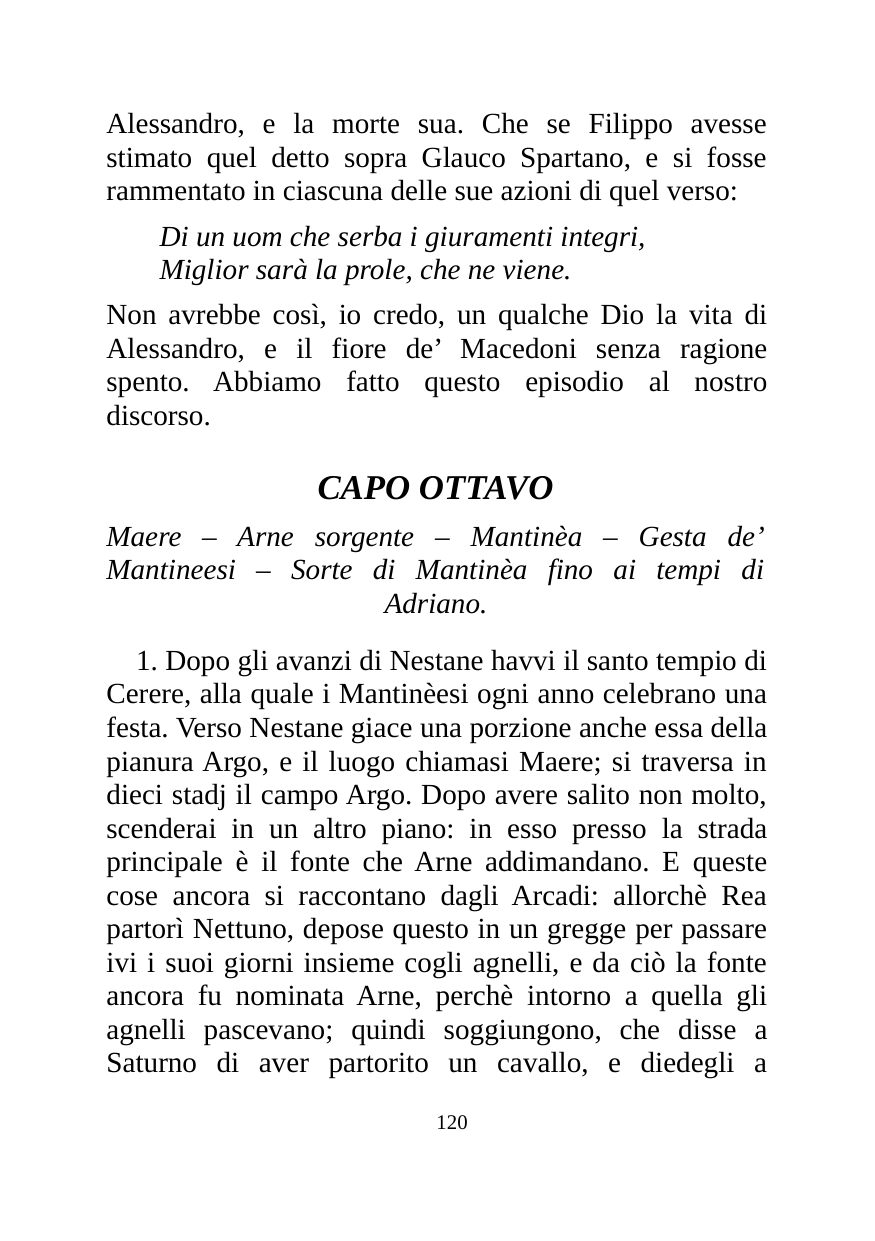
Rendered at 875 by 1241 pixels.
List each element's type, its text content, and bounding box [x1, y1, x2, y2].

text Di un uom che serba i giuramenti integri, Miglior sarà la prole, che ne viene. [159, 219, 768, 286]
text 1. Dopo gli avanzi di Nestane havvi il santo tempio di Cerere, alla quale i Mantinèesi ogni anno celebrano una festa. Verso Nestane giace una porzione anche essa della pianura Argo, e il luogo chiamasi Maere; si traversa in dieci stadj il campo Argo. Dopo avere salito non molto, scenderai in un altro piano: in esso presso la strada principale è il fonte che Arne addimandano. E queste cose ancora si raccontano dagli Arcadi: allorchè Rea partorì Nettuno, depose questo in un gregge per passare ivi i suoi giorni insieme cogli agnelli, e da ciò la fonte ancora fu nominata Arne, perchè intorno a quella gli agnelli pascevano; quindi soggiungono, che disse a Saturno di aver partorito un cavallo, e diedegli a [106, 643, 768, 1079]
text Maere – Arne sorgente – Mantinèa – Gesta de’ Mantineesi – Sorte di Mantinèa fino ai tempi di Adriano. [106, 519, 768, 619]
text Non avrebbe così, io credo, un qualche Dio la vita di Alessandro, e il fiore de’ Macedoni senza ragione spento. Abbiamo fatto questo episodio al nostro discorso. [106, 297, 768, 432]
text Alessandro, e la morte sua. Che se Filippo avesse stimato quel detto sopra Glauco Spartano, e si fosse rammentato in ciascuna delle sue azioni di quel verso: [106, 106, 768, 207]
subtitle CAPO OTTAVO [106, 467, 768, 507]
